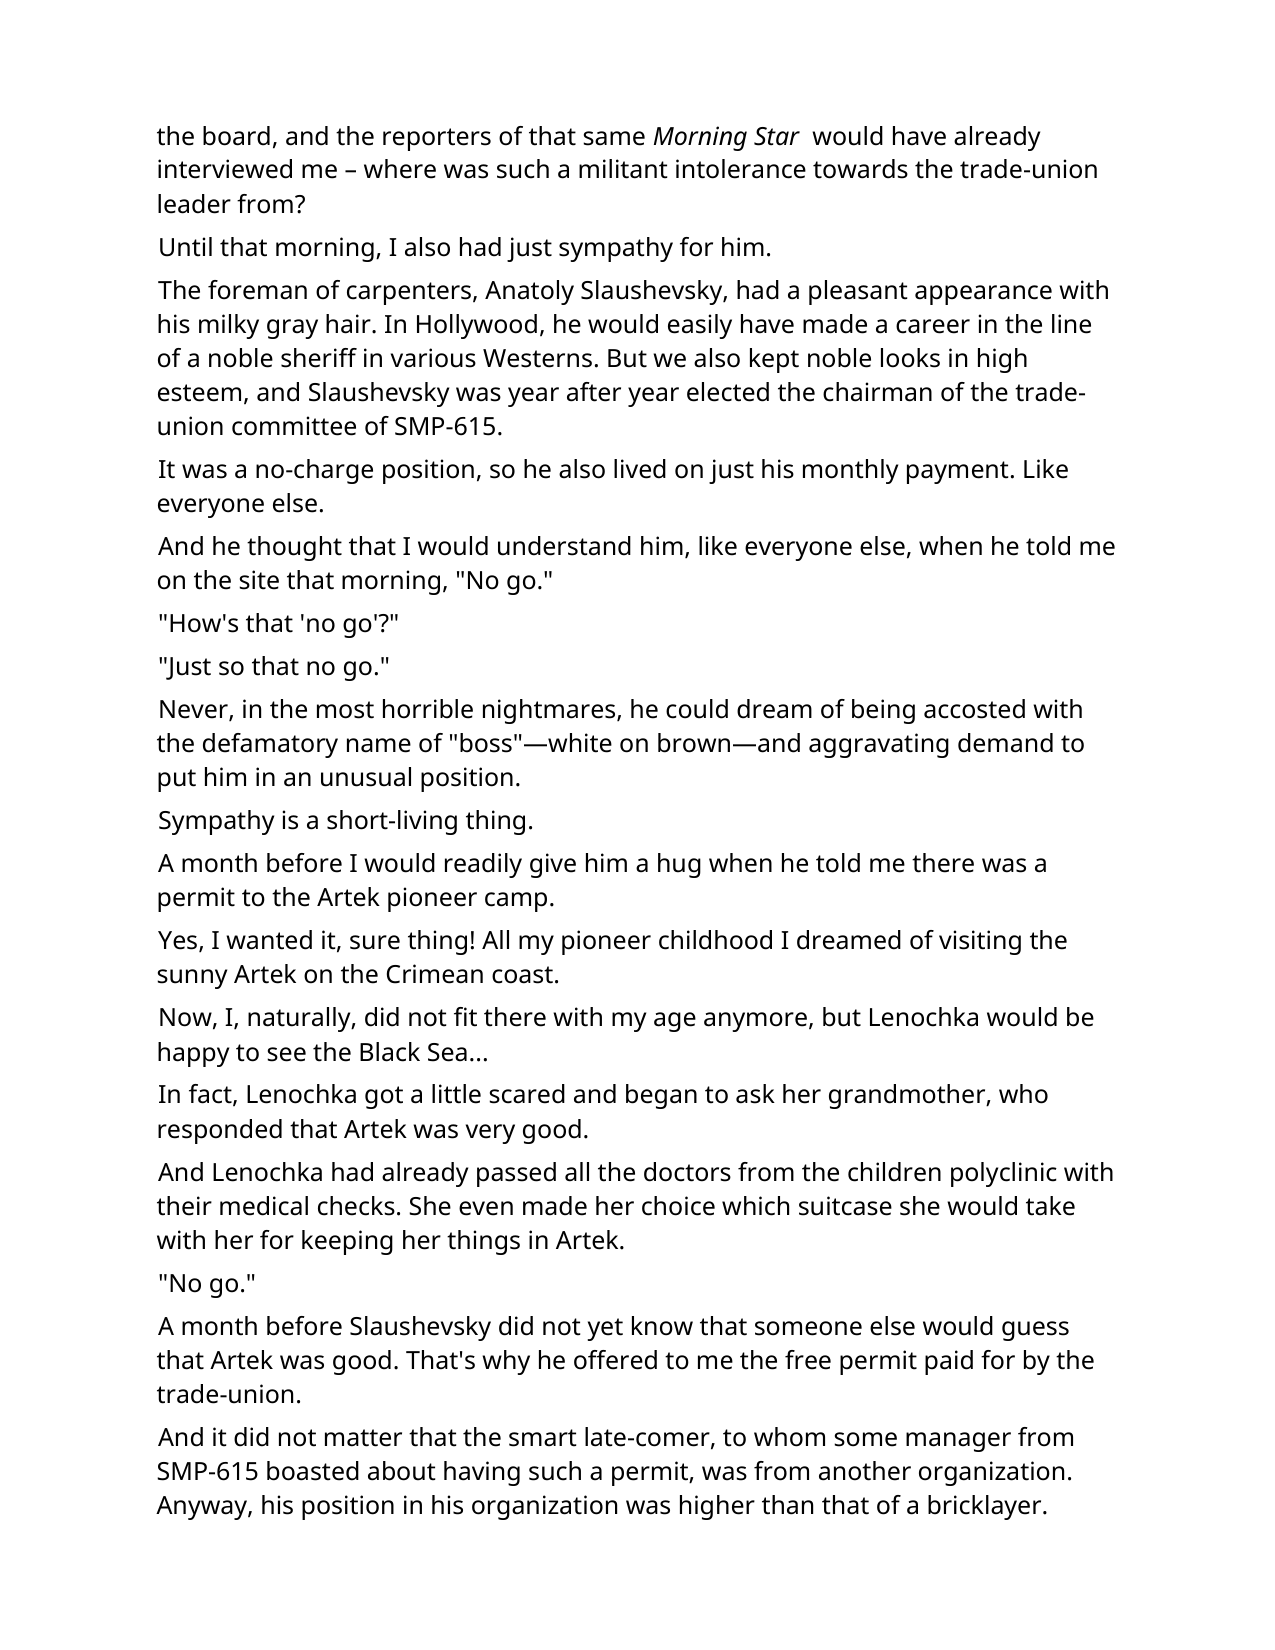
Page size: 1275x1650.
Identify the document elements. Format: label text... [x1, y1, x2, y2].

text Never, in the most horrible nightmares, he could dream of being accosted with the defamatory name of "boss"—white on brown—and aggravating demand to put him in an unusual position. [156, 692, 1118, 794]
text Until that morning, I also had just sympathy for him. [156, 229, 1118, 263]
text A month before I would readily give him a hug when he told me there was a permit to the Artek pioneer camp. [156, 846, 1118, 914]
text And he thought that I would understand him, like everyone else, when he told me on the site that morning, "No go." [156, 529, 1118, 597]
text Yes, I wanted it, sure thing! All my pioneer childhood I dreamed of visiting the sunny Artek on the Crimean coast. [156, 923, 1118, 991]
text "Just so that no go." [156, 649, 1118, 683]
text the board, and the reporters of that same Morning Star would have already interviewed me – where was such a militant intolerance towards the trade-union leader from? [156, 118, 1118, 220]
text A month before Slaushevsky did not yet know that someone else would guess that Artek was good. That's why he offered to me the free permit paid for by the trade-union. [156, 1308, 1118, 1411]
text It was a no-charge position, so he also lived on just his monthly payment. Like everyone else. [156, 452, 1118, 520]
text And Lenochka had already passed all the doctors from the children polyclinic with their medical checks. She even made her choice which suitcase she would take with her for keeping her things in Artek. [156, 1154, 1118, 1256]
text "No go." [156, 1265, 1118, 1299]
text Sympathy is a short-living thing. [156, 803, 1118, 837]
text In fact, Lenochka got a little scared and began to ask her grandmother, who responded that Artek was very good. [156, 1077, 1118, 1145]
text The foreman of carpenters, Anatoly Slaushevsky, had a pleasant appearance with his milky gray hair. In Hollywood, he would easily have made a career in the line of a noble sheriff in various Westerns. But we also kept noble looks in high esteem, and Slaushevsky was year after year elected the chairman of the trade-union committee of SMP-615. [156, 272, 1118, 443]
text "How's that 'no go'?" [156, 606, 1118, 640]
text And it did not matter that the smart late-comer, to whom some manager from SMP-615 boasted about having such a permit, was from another organization. Anyway, his position in his organization was higher than that of a bricklayer. [156, 1419, 1118, 1522]
text Now, I, naturally, did not fit there with my age anymore, but Lenochka would be happy to see the Black Sea... [156, 1000, 1118, 1068]
